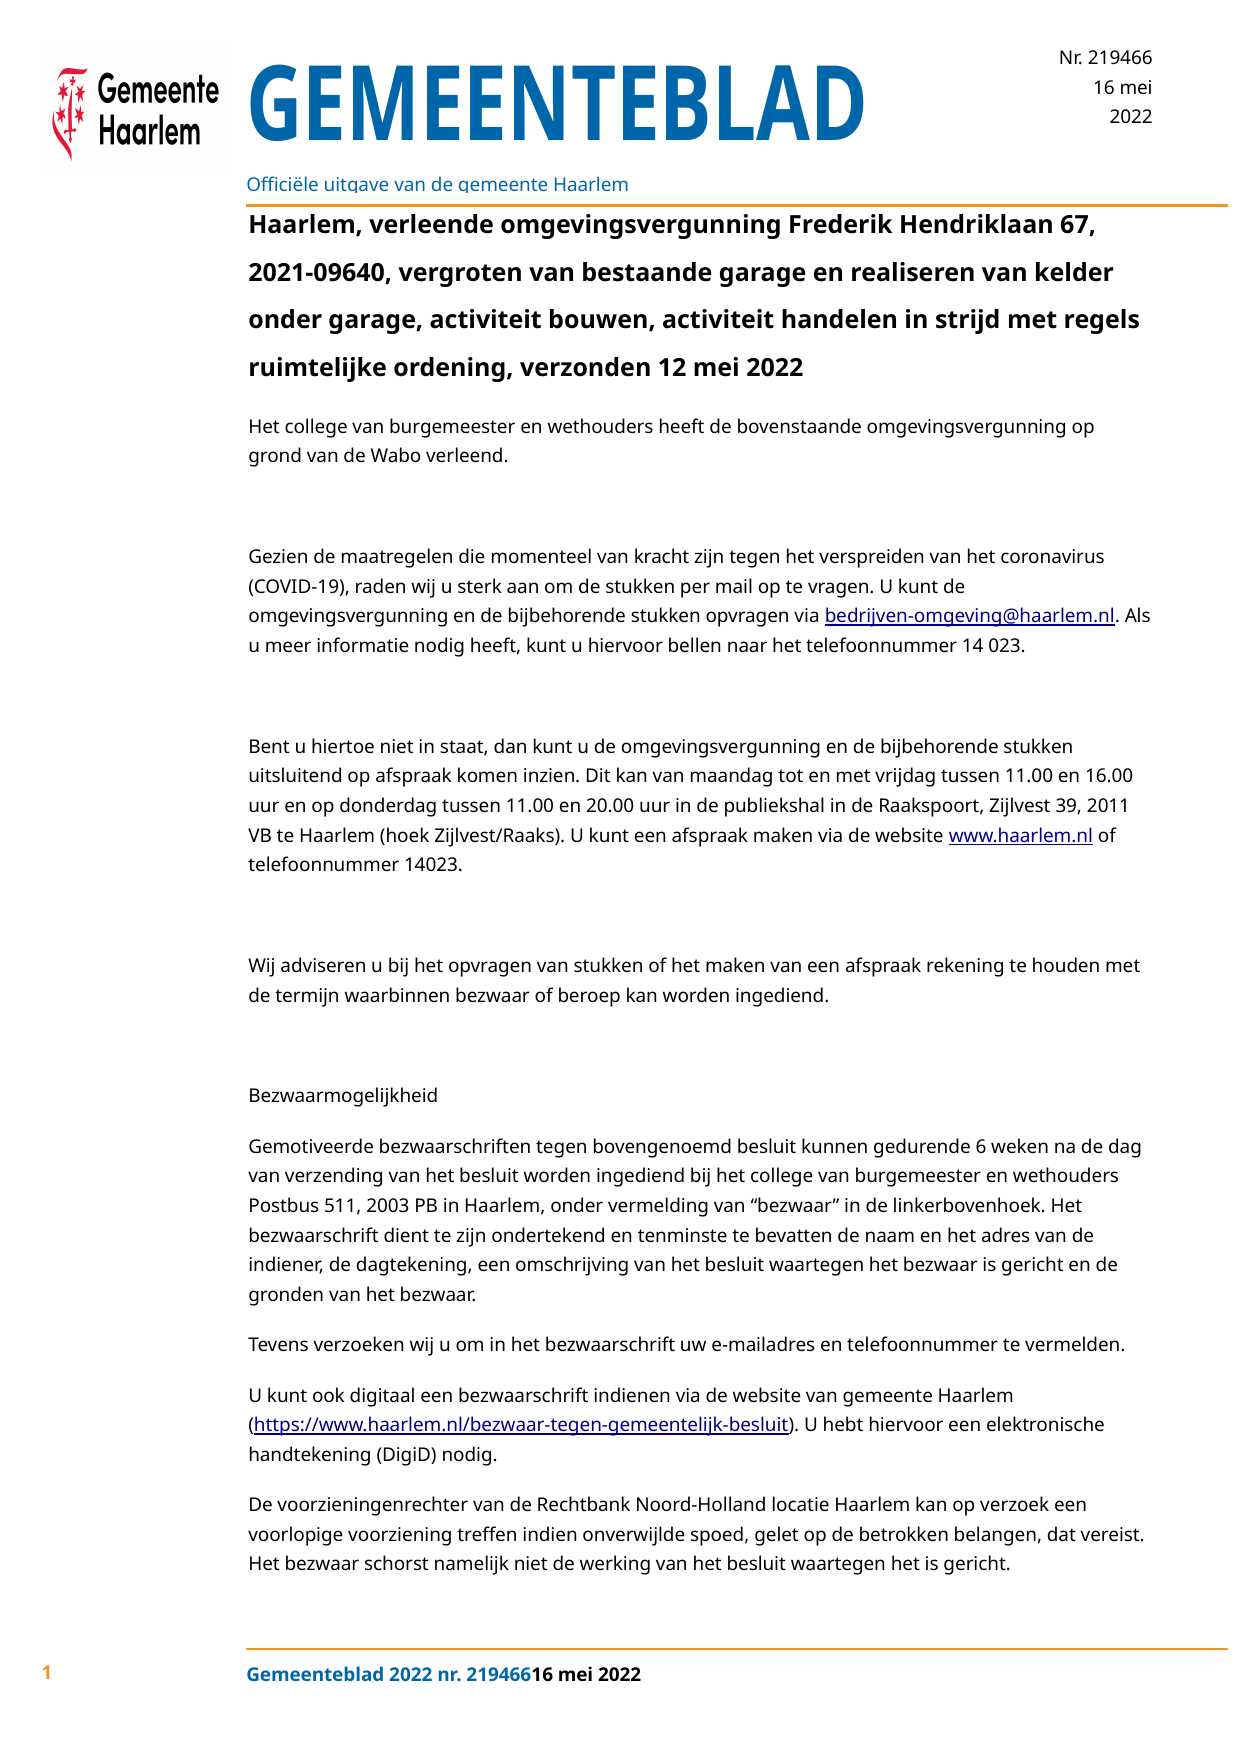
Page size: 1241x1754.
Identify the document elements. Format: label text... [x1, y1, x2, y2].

picture [41, 47, 231, 172]
text Gemotiveerde bezwaarschriften tegen bovengenoemd besluit kunnen gedurende 6 weken na de dag van verzending van het besluit worden ingediend bij het college van burgemeester en wethouders Postbus 511, 2003 PB in Haarlem, onder vermelding van “bezwaar” in de linkerbovenhoek. Het bezwaarschrift dient te zijn ondertekend en tenminste te bevatten de naam en het adres van de indiener, de dagtekening, een omschrijving van het besluit waartegen het bezwaar is gericht en de gronden van het bezwaar. [248, 1133, 1152, 1307]
text Gezien de maatregelen die momenteel van kracht zijn tegen het verspreiden van het coronavirus (COVID-19), raden wij u sterk aan om de stukken per mail op te vragen. U kunt de omgevingsvergunning en de bijbehorende stukken opvragen via bedrijven-omgeving@haarlem.nl. Als u meer informatie nodig heeft, kunt u hiervoor bellen naar het telefoonnummer 14 023. [248, 543, 1152, 658]
text Het college van burgemeester en wethouders heeft de bovenstaande omgevingsvergunning op grond van de Wabo verleend. [248, 413, 1152, 468]
text De voorzieningenrechter van de Rechtbank Noord-Holland locatie Haarlem kan op verzoek een voorlopige voorziening treffen indien onverwijlde spoed, gelet op de betrokken belangen, dat vereist. Het bezwaar schorst namelijk niet de werking van het besluit waartegen het is gericht. [248, 1491, 1152, 1576]
text Haarlem, verleende omgevingsvergunning Frederik Hendriklaan 67, 2021-09640, vergroten van bestaande garage en realiseren van kelder onder garage, activiteit bouwen, activiteit handelen in strijd met regels ruimtelijke ordening, verzonden 12 mei 2022 [248, 207, 1152, 384]
text U kunt ook digitaal een bezwaarschrift indienen via de website van gemeente Haarlem (https://www.haarlem.nl/bezwaar-tegen-gemeentelijk-besluit). U hebt hiervoor een elektronische handtekening (DigiD) nodig. [248, 1382, 1152, 1467]
text Tevens verzoeken wij u om in het bezwaarschrift uw e-mailadres en telefoonnummer te vermelden. [248, 1331, 1152, 1357]
text Bent u hiertoe niet in staat, dan kunt u de omgevingsvergunning en de bijbehorende stukken uitsluitend op afspraak komen inzien. Dit kan van maandag tot en met vrijdag tussen 11.00 en 16.00 uur en op donderdag tussen 11.00 en 20.00 uur in de publiekshal in de Raakspoort, Zijlvest 39, 2011 VB te Haarlem (hoek Zijlvest/Raaks). U kunt een afspraak maken via de website www.haarlem.nl of telefoonnummer 14023. [248, 733, 1152, 877]
text Bezwaarmogelijkheid [248, 1083, 1152, 1108]
text Wij adviseren u bij het opvragen van stukken of het maken van een afspraak rekening te houden met de termijn waarbinnen bezwaar of beroep kan worden ingediend. [248, 952, 1152, 1008]
